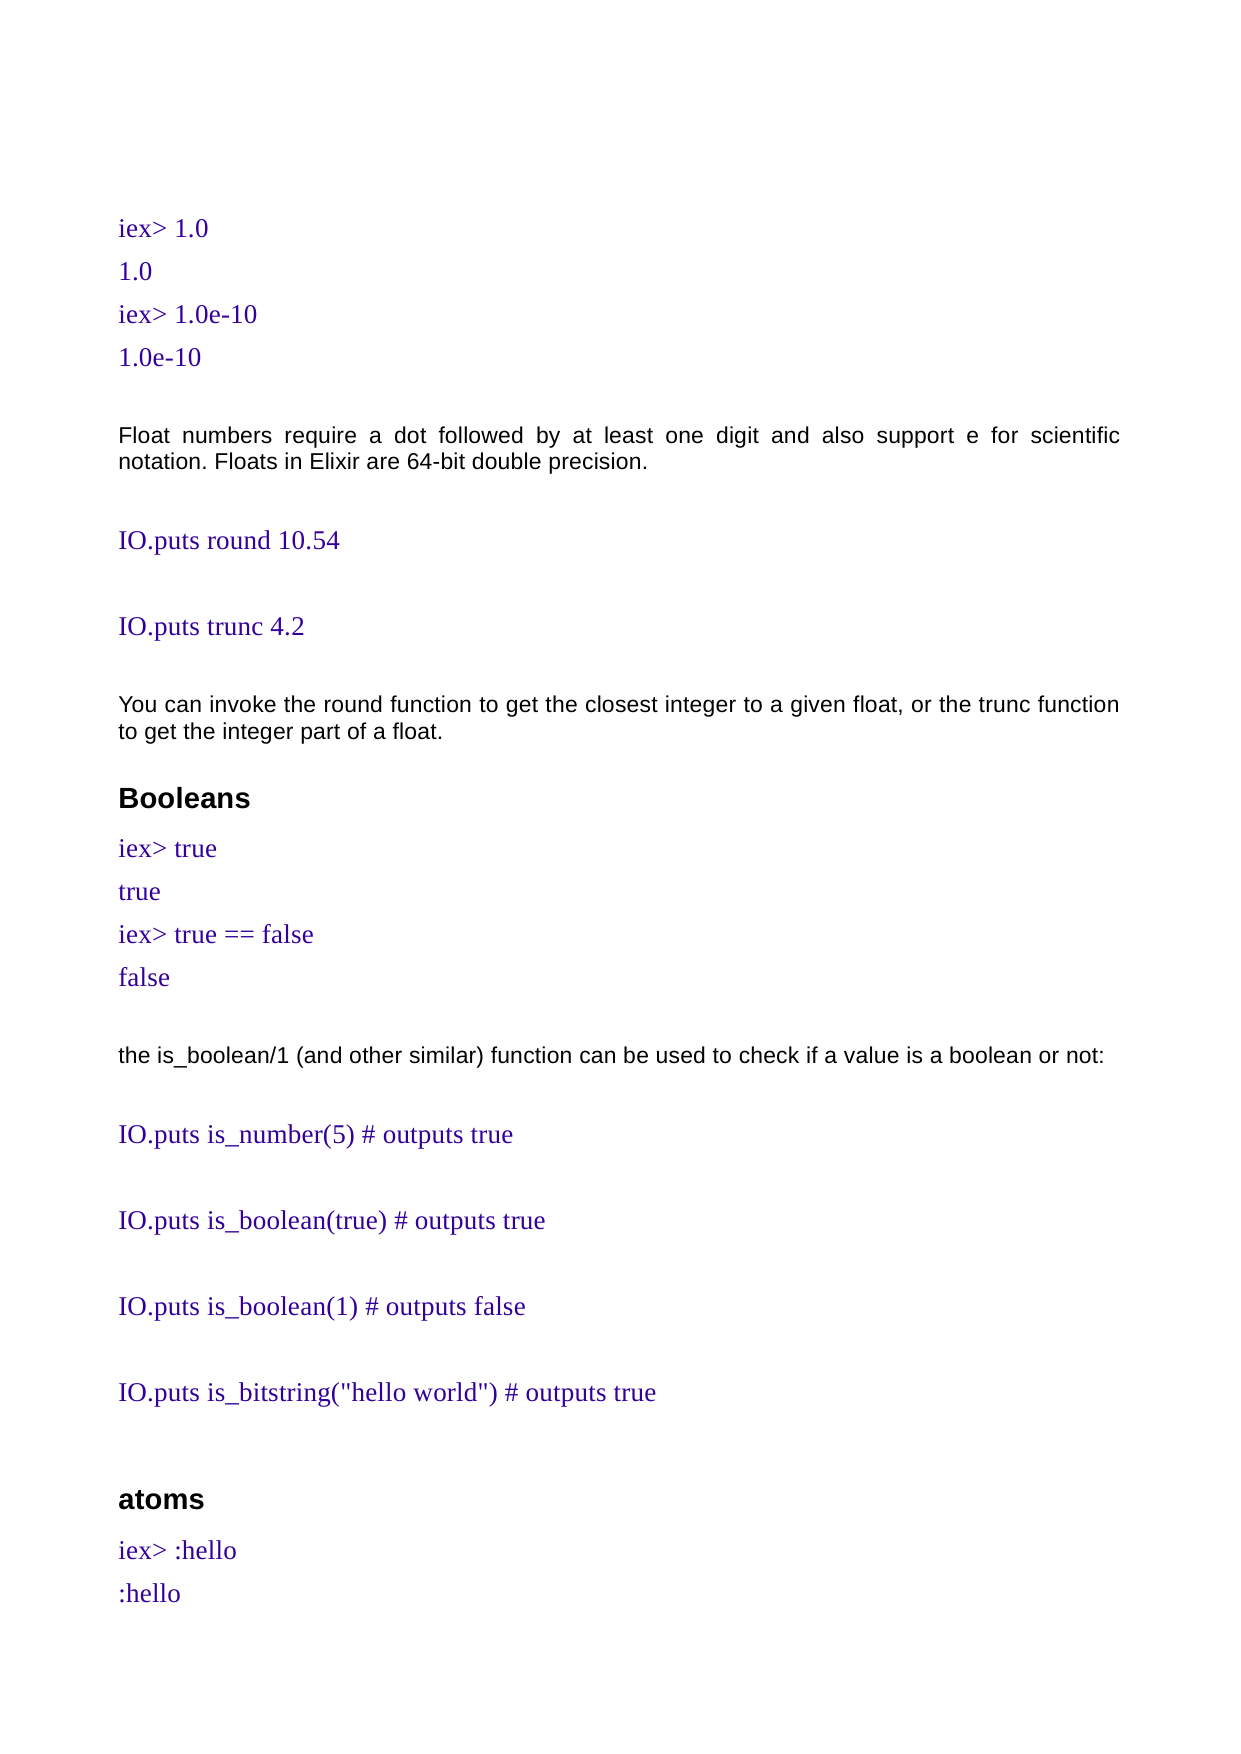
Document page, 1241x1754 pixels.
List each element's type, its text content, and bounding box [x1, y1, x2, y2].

text Float numbers require a dot followed by at least one digit and also support e for scientific notation. Floats in Elixir are 64-bit double precision. [118, 422, 1122, 474]
text IO.puts is_boolean(1) # outputs false [118, 1290, 1122, 1321]
text :hello [118, 1577, 1122, 1608]
text iex> :hello [118, 1534, 1122, 1565]
text IO.puts is_number(5) # outputs true [118, 1118, 1122, 1150]
text You can invoke the round function to get the closest integer to a given float, or the trunc function to get the integer part of a float. [118, 691, 1122, 744]
text iex> true [118, 832, 1122, 864]
text true [118, 875, 1122, 907]
text iex> true == false [118, 918, 1122, 949]
text iex> 1.0e-10 [118, 298, 1122, 329]
text 1.0 [118, 255, 1122, 286]
text false [118, 961, 1122, 992]
text IO.puts is_boolean(true) # outputs true [118, 1204, 1122, 1236]
text IO.puts is_bitstring("hello world") # outputs true [118, 1376, 1122, 1407]
text 1.0e-10 [118, 341, 1122, 372]
text IO.puts round 10.54 [118, 524, 1122, 556]
subtitle Booleans [118, 781, 1122, 814]
subtitle atoms [118, 1482, 1122, 1515]
text the is_boolean/1 (and other similar) function can be used to check if a value is a boolean or not: [118, 1042, 1122, 1069]
text iex> 1.0 [118, 212, 1122, 243]
text IO.puts trunc 4.2 [118, 610, 1122, 641]
